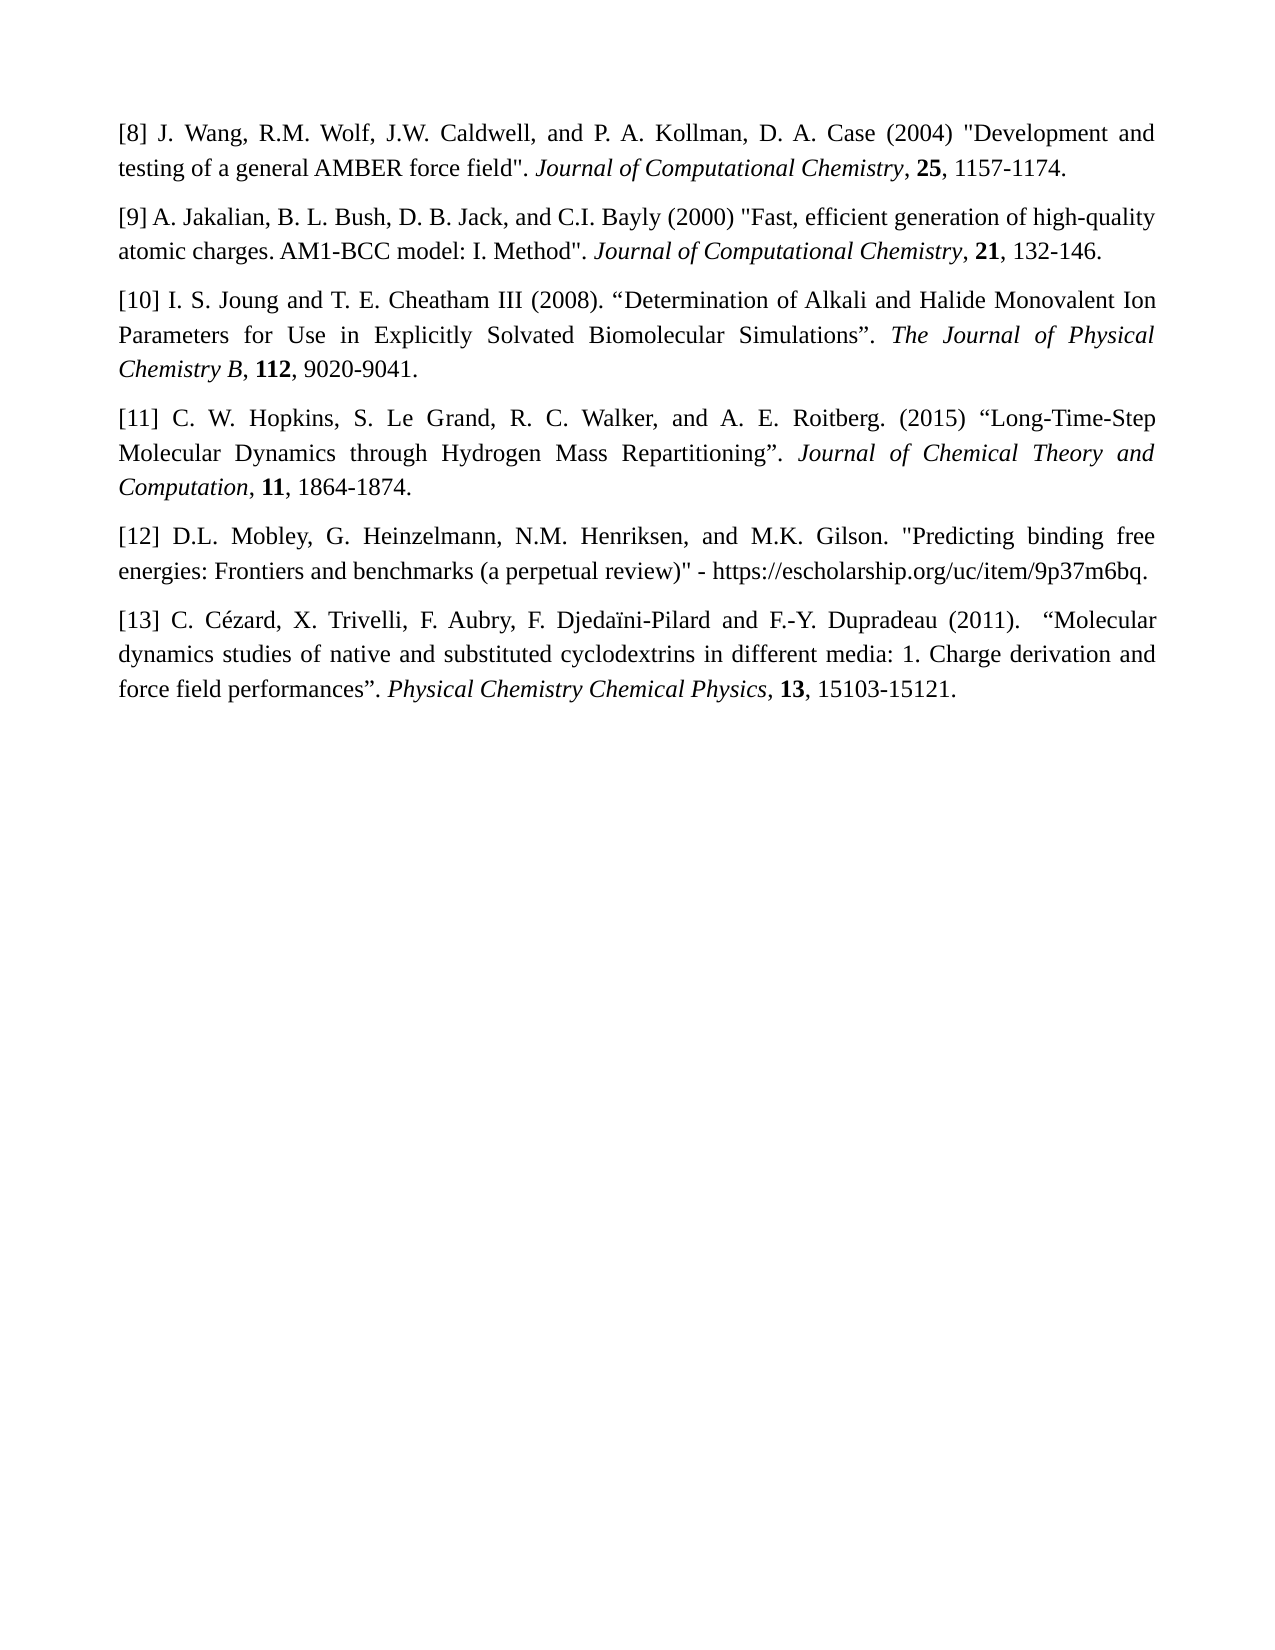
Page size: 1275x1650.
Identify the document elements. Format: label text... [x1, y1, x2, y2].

text [9] A. Jakalian, B. L. Bush, D. B. Jack, and C.I. Bayly (2000) "Fast, efficient generation of high‐quality atomic charges. AM1‐BCC model: I. Method". Journal of Computational Chemistry, 21, 132-146. [118, 202, 1157, 265]
text [12] D.L. Mobley, G. Heinzelmann, N.M. Henriksen, and M.K. Gilson. "Predicting binding free energies: Frontiers and benchmarks (a perpetual review)" - https://escholarship.org/uc/item/9p37m6bq. [118, 521, 1157, 584]
text [13] C. Cézard, X. Trivelli, F. Aubry, F. Djedaïni-Pilard and F.-Y. Dupradeau (2011). “Molecular dynamics studies of native and substituted cyclodextrins in different media: 1. Charge derivation and force field performances”. Physical Chemistry Chemical Physics, 13, 15103-15121. [118, 605, 1157, 702]
text [10] I. S. Joung and T. E. Cheatham III (2008). “Determination of Alkali and Halide Monovalent Ion Parameters for Use in Explicitly Solvated Biomolecular Simulations”. The Journal of Physical Chemistry B, 112, 9020-9041. [118, 285, 1157, 383]
text [11] C. W. Hopkins, S. Le Grand, R. C. Walker, and A. E. Roitberg. (2015) “Long-Time-Step Molecular Dynamics through Hydrogen Mass Repartitioning”. Journal of Chemical Theory and Computation, 11, 1864-1874. [118, 403, 1157, 501]
text [8] J. Wang, R.M. Wolf, J.W. Caldwell, and P. A. Kollman, D. A. Case (2004) "Development and testing of a general AMBER force field". Journal of Computational Chemistry, 25, 1157-1174. [118, 118, 1157, 181]
